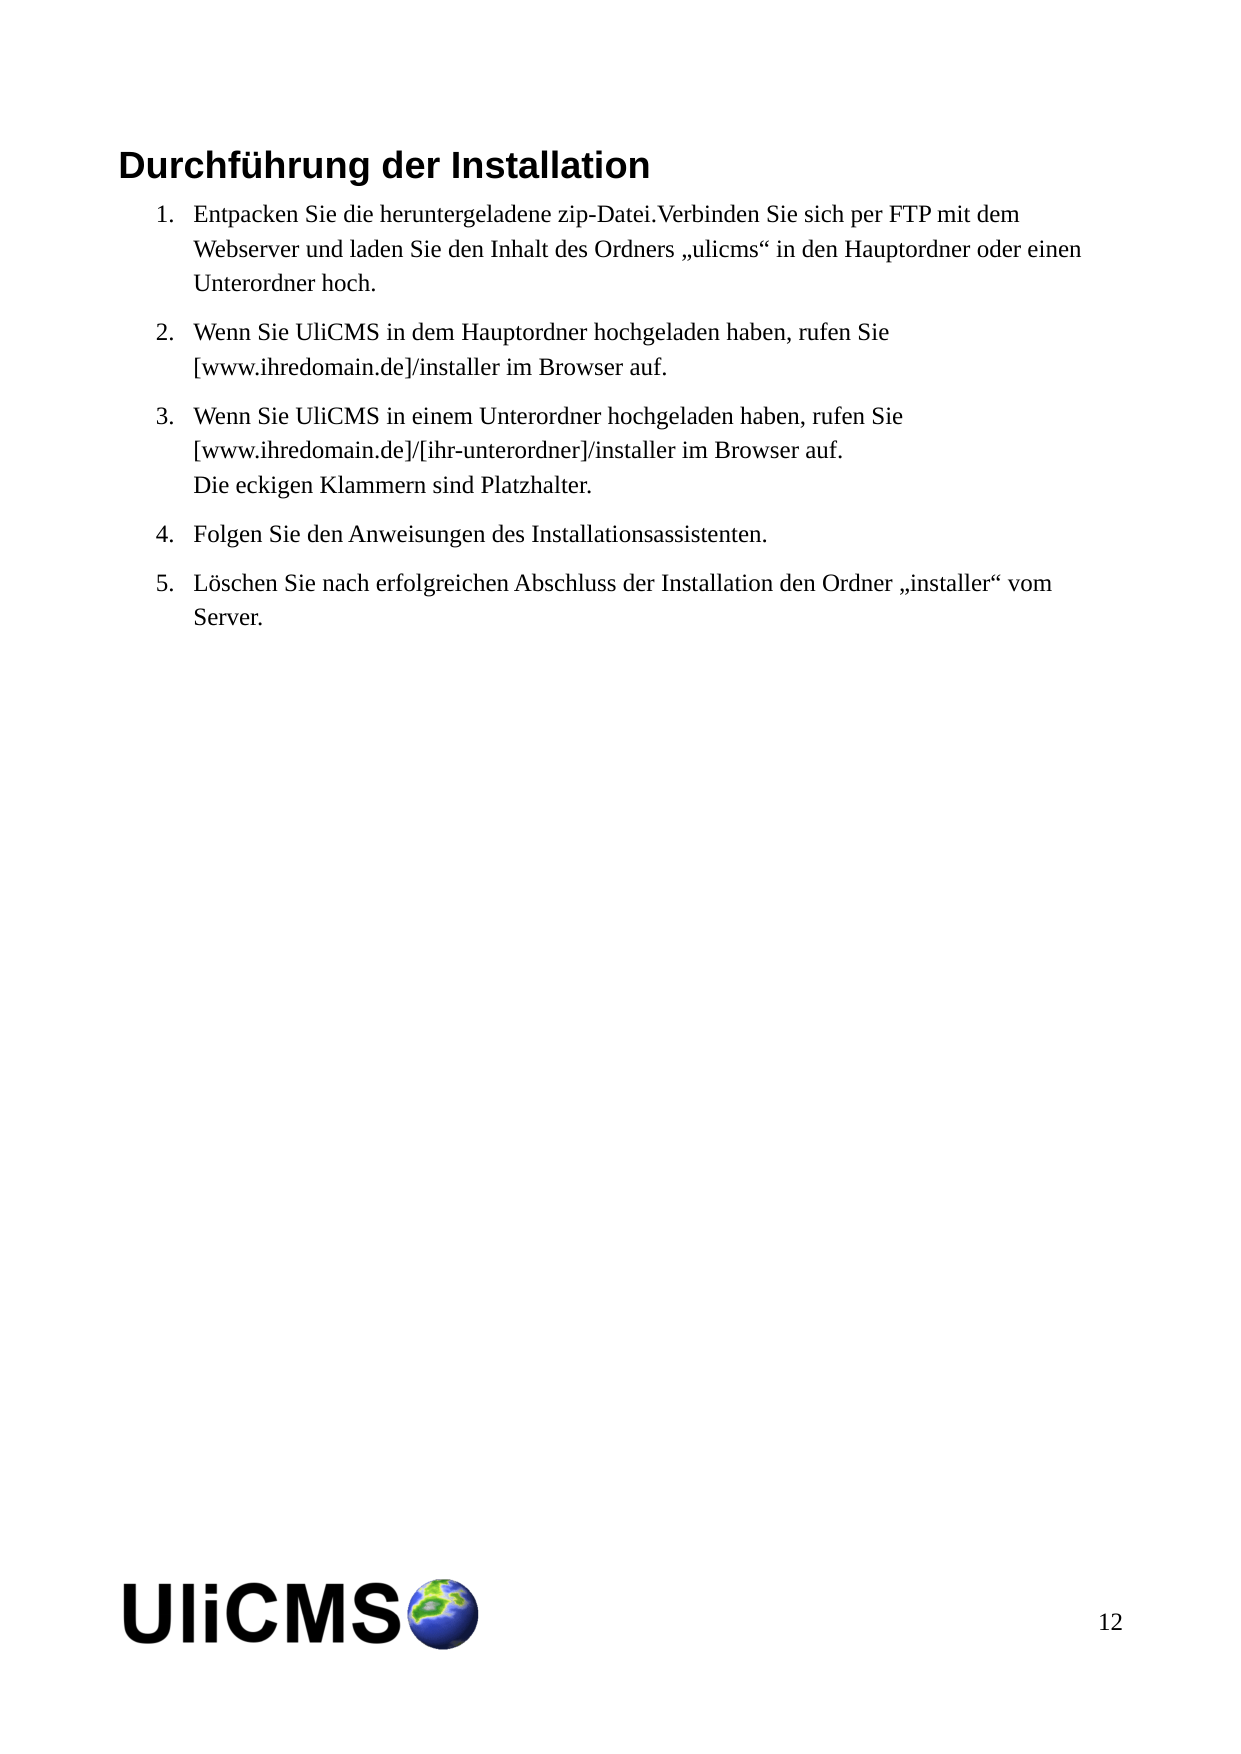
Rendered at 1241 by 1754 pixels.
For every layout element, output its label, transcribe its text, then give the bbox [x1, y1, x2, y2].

picture [118, 1578, 479, 1652]
list Folgen Sie den Anweisungen des Installationsassistenten. [156, 519, 1123, 548]
list Entpacken Sie die heruntergeladene zip-Datei.Verbinden Sie sich per FTP mit dem Webserver und laden Sie den Inhalt des Ordners „ulicms“ in den Hauptordner oder einen Unterordner hoch. [156, 199, 1123, 297]
list Löschen Sie nach erfolgreichen Abschluss der Installation den Ordner „installer“ vom Server. [156, 568, 1123, 631]
subtitle Durchführung der Installation [118, 143, 1123, 187]
list Wenn Sie UliCMS in dem Hauptordner hochgeladen haben, rufen Sie [www.ihredomain.de]/installer im Browser auf. [156, 317, 1123, 381]
list Wenn Sie UliCMS in einem Unterordner hochgeladen haben, rufen Sie [www.ihredomain.de]/[ihr-unterordner]/installer im Browser auf. Die eckigen Klammern sind Platzhalter. [156, 401, 1123, 498]
